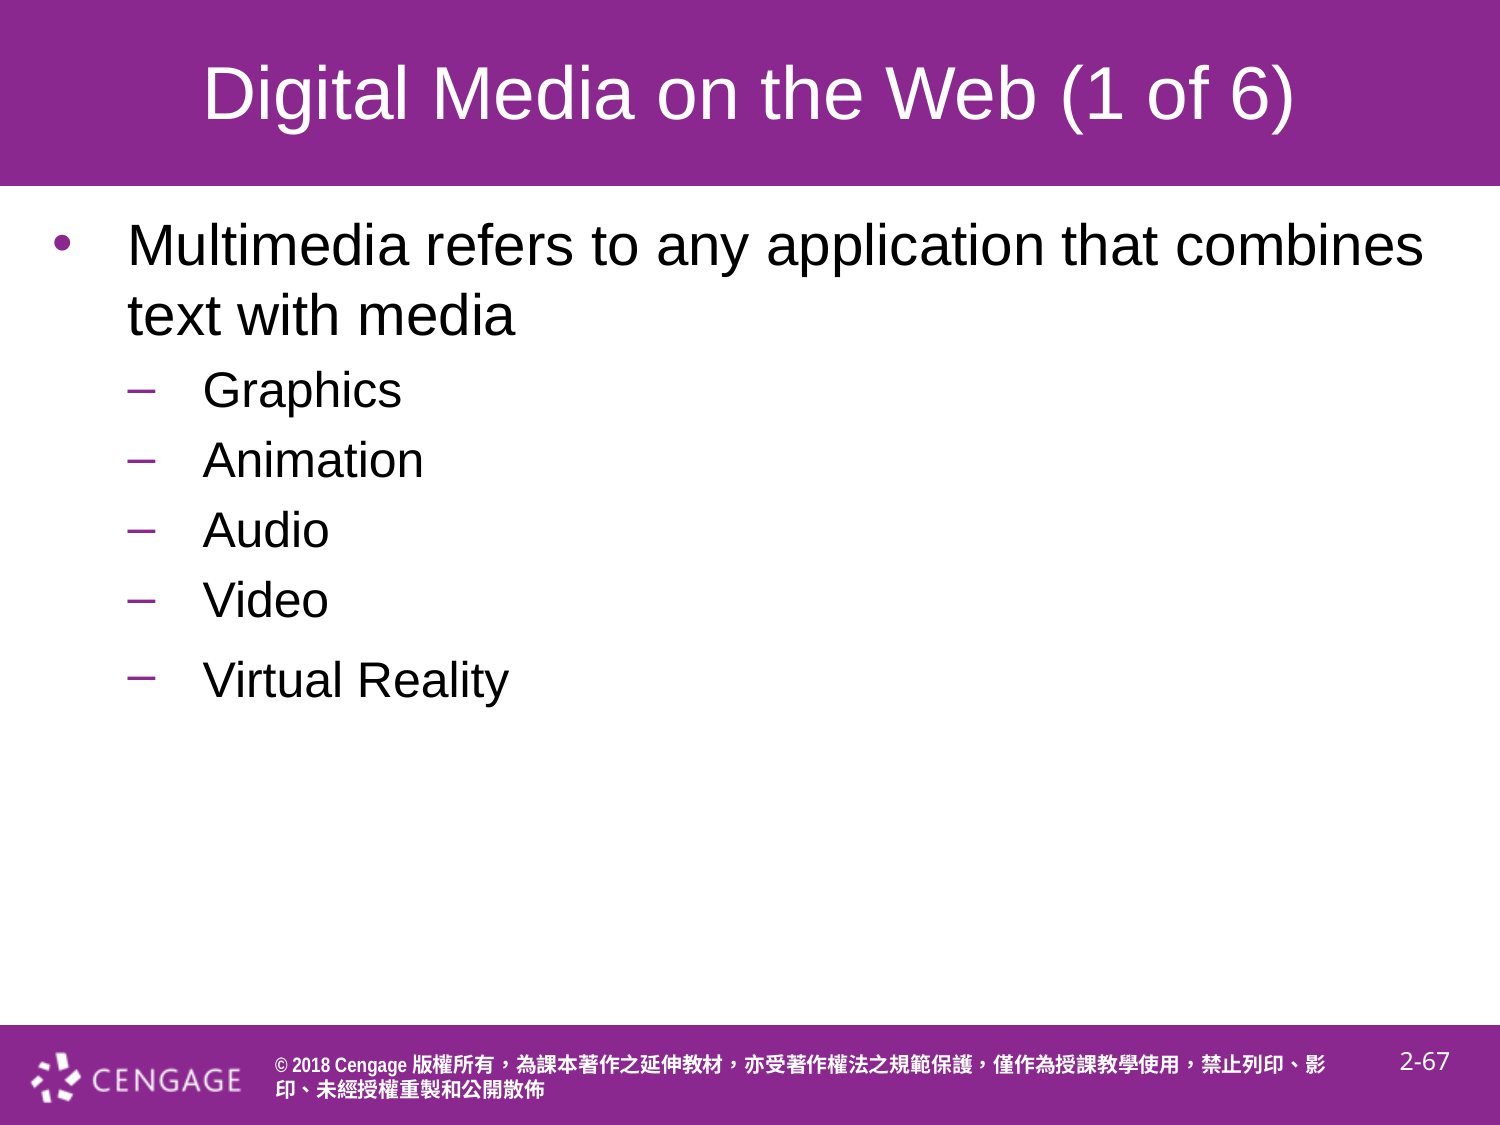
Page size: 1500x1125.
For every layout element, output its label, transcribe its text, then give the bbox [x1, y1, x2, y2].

title Digital Media on the Web (1 of 6) [7, 4, 1493, 175]
list Multimedia refers to any application that combines text with media Graphics Animation Audio Video Virtual Reality [37, 200, 1488, 742]
picture [21, 1043, 246, 1111]
